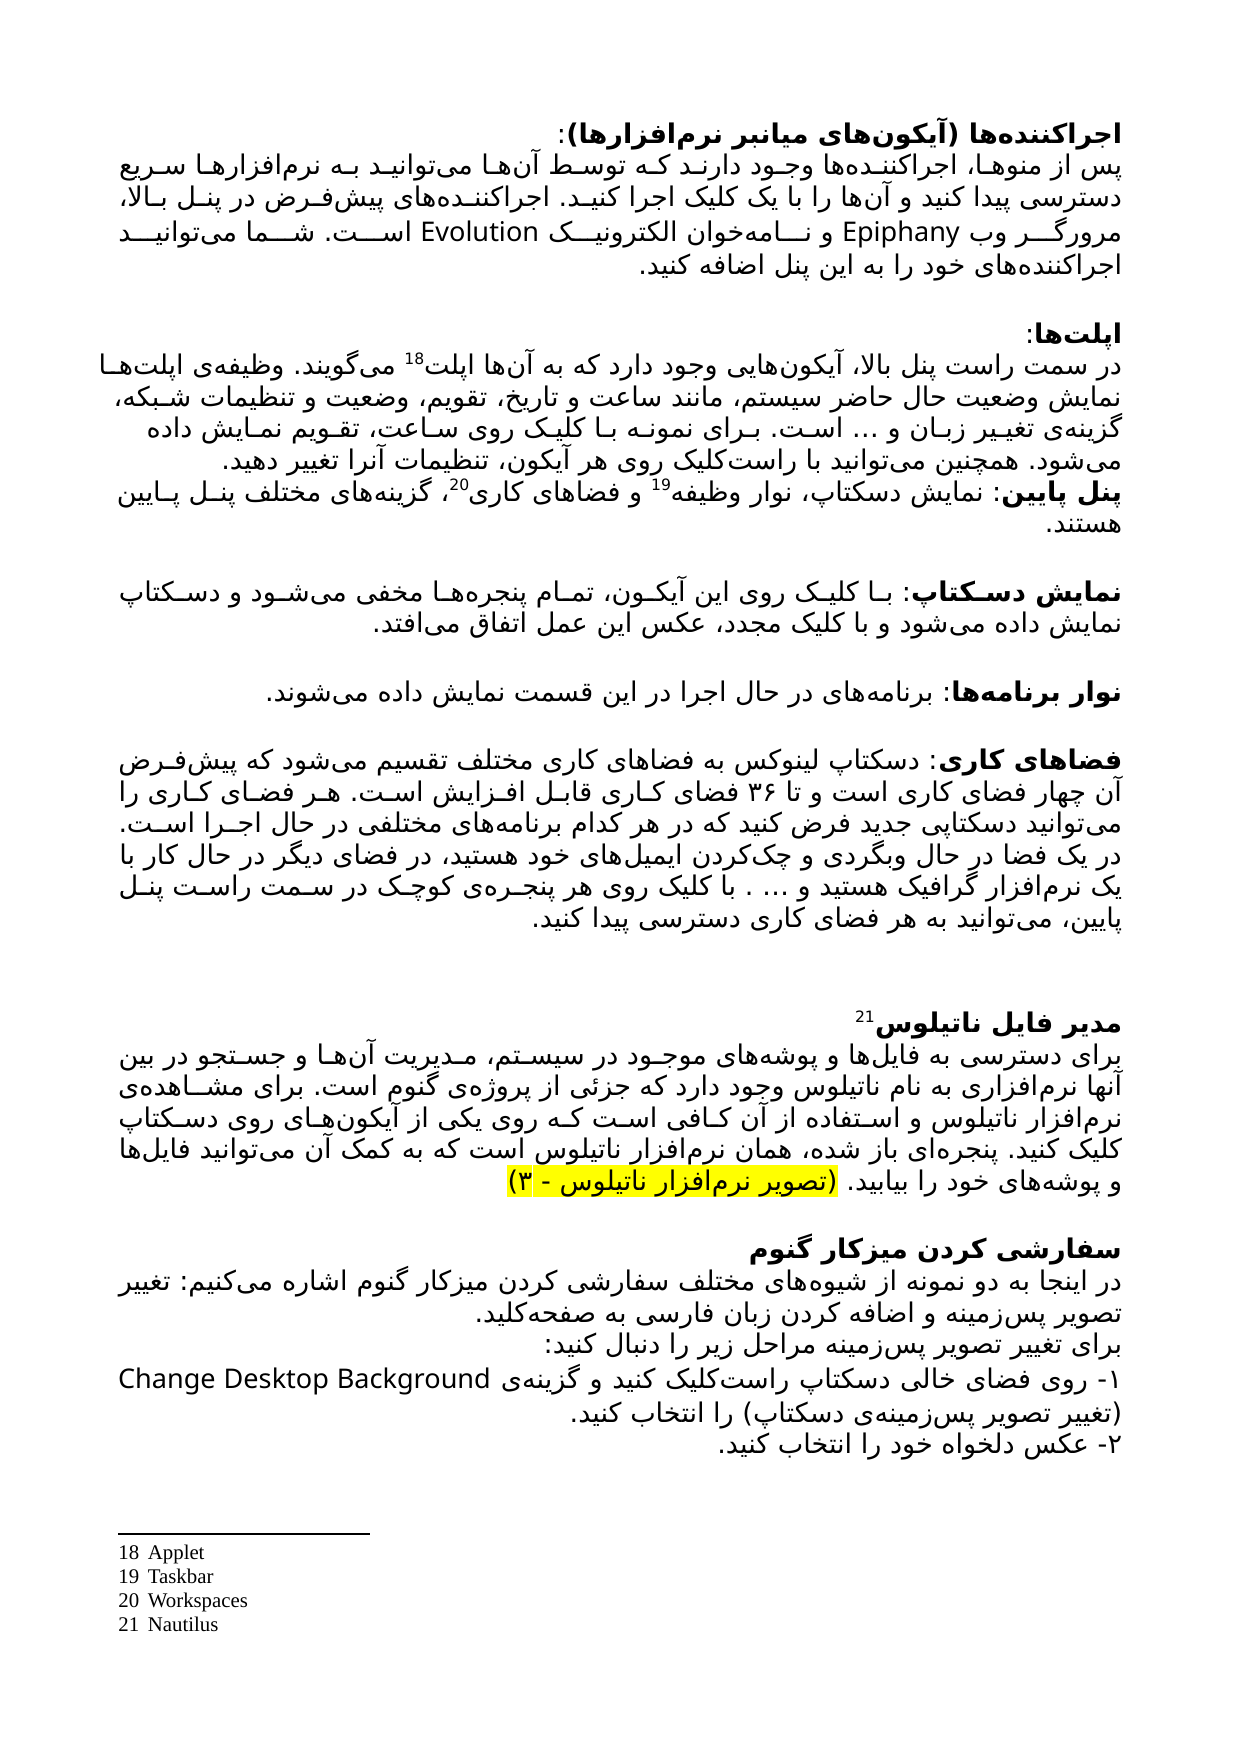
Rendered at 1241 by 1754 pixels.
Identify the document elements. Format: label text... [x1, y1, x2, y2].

text اپلت‌ها: [118, 318, 1122, 350]
text برای تغییر تصویر پس‌زمینه مراحل زیر را دنبال کنید: [118, 1328, 1122, 1360]
text پنل پایین: نمایش دسکتاپ، نوار وظیفه و فضا‌های کاری، گزینه‌های مختلف پنل پایین هستند. [118, 476, 1122, 539]
text Nautilus [118, 1612, 1122, 1636]
text نوار برنامه‌ها: برنامه‌های در حال اجرا در این قسمت نمایش داده می‌شوند. [118, 676, 1122, 707]
text مدیر فایل ناتیلوس [118, 1007, 1122, 1039]
text Taskbar [118, 1564, 1122, 1588]
text ۲- عکس دلخواه خود را انتخاب کنید. [118, 1428, 1122, 1460]
text Workspaces [118, 1588, 1122, 1612]
text اجراکننده‌ها (آیکون‌های میانبر نرم‌افزارها): [118, 118, 1122, 150]
text Applet [118, 1539, 1122, 1564]
text در اینجا به دو نمونه از شیوه‌های مختلف سفارشی کردن میزکار گنوم اشاره می‌کنیم: تغییر تصویر پس‌زمینه و اضافه کردن زبان فارسی به صفحه‌کلید. [118, 1265, 1122, 1328]
text پس از منوها، اجراکننده‌ها وجود دارند که توسط آن‌ها می‌توانید به نرم‌افزارها سریع دسترسی پیدا کنید و آن‌ها را با یک کلیک اجرا کنید. اجراکننده‌های پیش‌فرض در پنل بالا، مرورگر وب Epiphany و نامه‌خوان الکترونیک Evolution است. شما می‌توانید اجراکننده‌های خود را به این پنل اضافه کنید. [118, 150, 1122, 281]
text سفارشی کردن میزکار گنوم [118, 1234, 1122, 1265]
text برای دسترسی به فایل‌ها و پوشه‌های موجود در سیستم، مدیریت آن‌ها و جستجو در بین آنها نرم‌افزاری به نام ناتیلوس وجود دارد که جزئی از پروژه‌ی گنوم است. برای مشاهده‌ی نرم‌افزار ناتیلوس و استفاده از آن کافی است که روی یکی از آیکون‌های روی دسکتاپ کلیک کنید. پنجره‌ای باز شده، همان نرم‌افزار ناتیلوس است که به کمک آن می‌توانید فایل‌ها و پوشه‌های خود را بیابید. (تصویر نرم‌افزار ناتیلوس - ۳) [118, 1039, 1122, 1197]
text فضا‌های کاری: دسکتاپ لینوکس به فضاهای کاری مختلف تقسیم می‌شود که پیش‌فرض آن چهار فضای کاری است و تا ۳۶ فضای کاری قابل افزایش است. هر فضای کاری را می‌توانید دسکتاپی جدید فرض کنید که در هر کدام برنامه‌های مختلفی در حال اجرا است. در یک فضا در حال وبگردی و چک‌کردن ایمیل‌های خود هستید، در فضای دیگر در حال کار با یک نرم‌افزار گرافیک هستید و … . با کلیک روی هر پنجره‌ی کوچک در سمت راست پنل پایین، می‌توانید به هر فضای کاری دسترسی پیدا کنید. [118, 744, 1122, 934]
text در سمت راست پنل بالا، آیکون‌هایی وجود دارد که به آن‌ها اپلت می‌گویند. وظیفه‌ی اپلت‌ها نمایش وضعیت حال حاضر سیستم، مانند ساعت و تاریخ، تقویم، وضعیت و تنظیمات شبکه، گزینه‌ی تغییر زبان و … است. برای نمونه با کلیک روی ساعت، تقویم نمایش داده می‌شود. همچنین می‌توانید با راست‌کلیک روی هر آیکون، تنظیمات آنرا تغییر دهید. [118, 350, 1122, 476]
text نمایش دسکتاپ: با کلیک روی این آیکون، تمام پنجره‌ها مخفی می‌شود و دسکتاپ نمایش داده می‌شود و با کلیک مجدد، عکس این عمل اتفاق می‌افتد. [118, 576, 1122, 639]
text ۱- روی فضای خالی دسکتاپ راست‌کلیک کنید و گزینه‌ی Change Desktop Background (تغییر تصویر پس‌زمینه‌ی دسکتاپ) را انتخاب کنید. [118, 1360, 1122, 1428]
